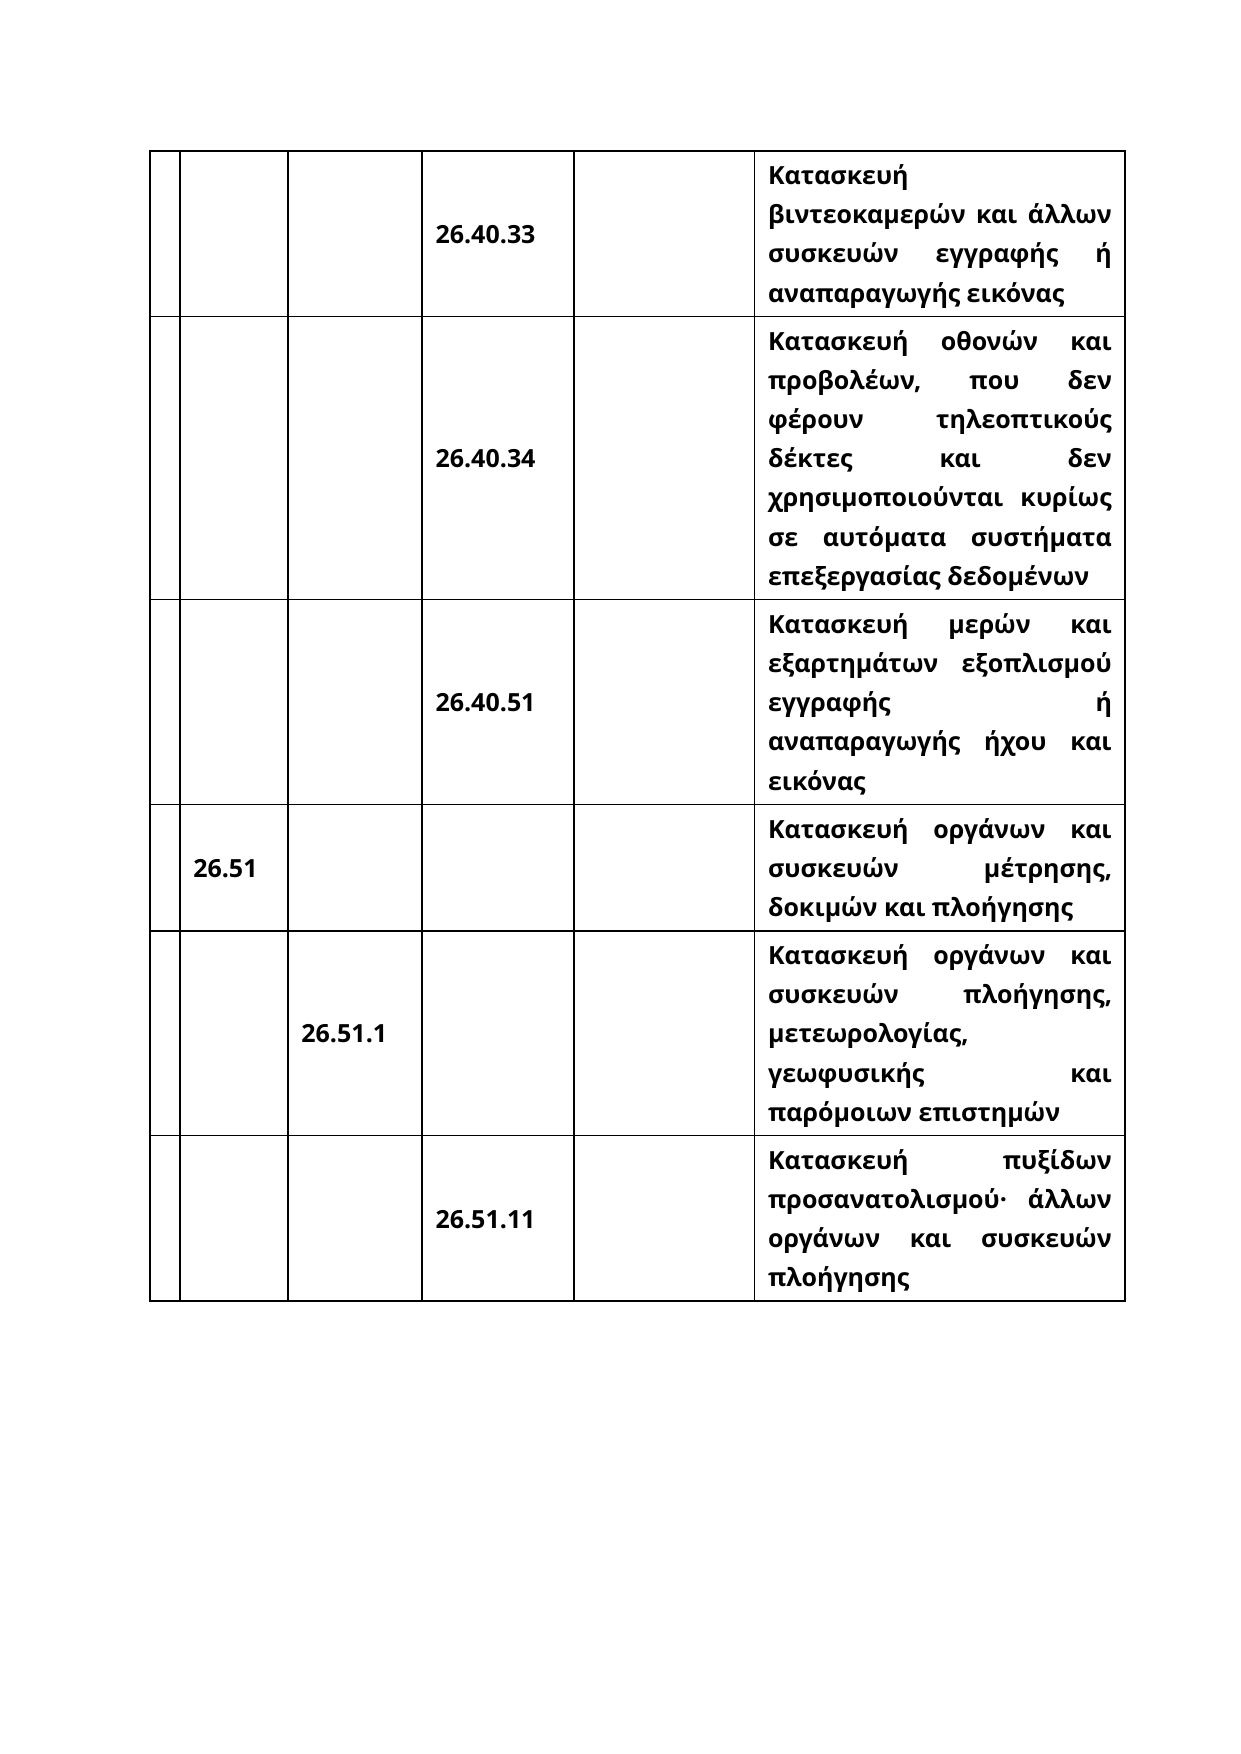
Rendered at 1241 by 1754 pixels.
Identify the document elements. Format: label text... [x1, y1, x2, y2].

table_cell [181, 152, 287, 316]
table_cell 26.51 [181, 805, 287, 930]
table_cell [181, 932, 287, 1135]
table_cell Κατασκευή μερών και εξαρτημάτων εξοπλισμού εγγραφής ή αναπαραγωγής ήχου και εικόνας [755, 600, 1124, 803]
table_cell [575, 152, 754, 316]
table_cell [151, 152, 179, 316]
table_cell [151, 1136, 179, 1300]
table_cell 26.51.11 [423, 1136, 573, 1300]
table_cell [289, 317, 421, 599]
table_cell Κατασκευή οργάνων και συσκευών μέτρησης, δοκιμών και πλοήγησης [755, 805, 1124, 930]
table_cell [151, 932, 179, 1135]
table_cell Κατασκευή βιντεοκαμερών και άλλων συσκευών εγγραφής ή αναπαραγωγής εικόνας [755, 152, 1124, 316]
table_cell [151, 600, 179, 803]
table_cell 26.40.33 [423, 152, 573, 316]
table_cell [289, 600, 421, 803]
table_cell 26.40.51 [423, 600, 573, 803]
table_cell [575, 805, 754, 930]
table_cell Κατασκευή οθονών και προβολέων, που δεν φέρουν τηλεοπτικούς δέκτες και δεν χρησιμοποιούνται κυρίως σε αυτόματα συστήματα επεξεργασίας δεδομένων [755, 317, 1124, 599]
table_cell [181, 1136, 287, 1300]
table_cell 26.51.1 [289, 932, 421, 1135]
table_cell [181, 317, 287, 599]
table_cell [151, 317, 179, 599]
table_cell [289, 152, 421, 316]
table_cell [575, 317, 754, 599]
table_cell [575, 600, 754, 803]
table_cell Κατασκευή πυξίδων προσανατολισμού· άλλων οργάνων και συσκευών πλοήγησης [755, 1136, 1124, 1300]
table_cell [181, 600, 287, 803]
table_cell Κατασκευή οργάνων και συσκευών πλοήγησης, μετεωρολογίας, γεωφυσικής και παρόμοιων επιστημών [755, 932, 1124, 1135]
table_cell [289, 805, 421, 930]
table_cell [423, 932, 573, 1135]
table_cell [151, 805, 179, 930]
table_cell 26.40.34 [423, 317, 573, 599]
table_cell [423, 805, 573, 930]
table_cell [575, 932, 754, 1135]
table_cell [575, 1136, 754, 1300]
table_cell [289, 1136, 421, 1300]
